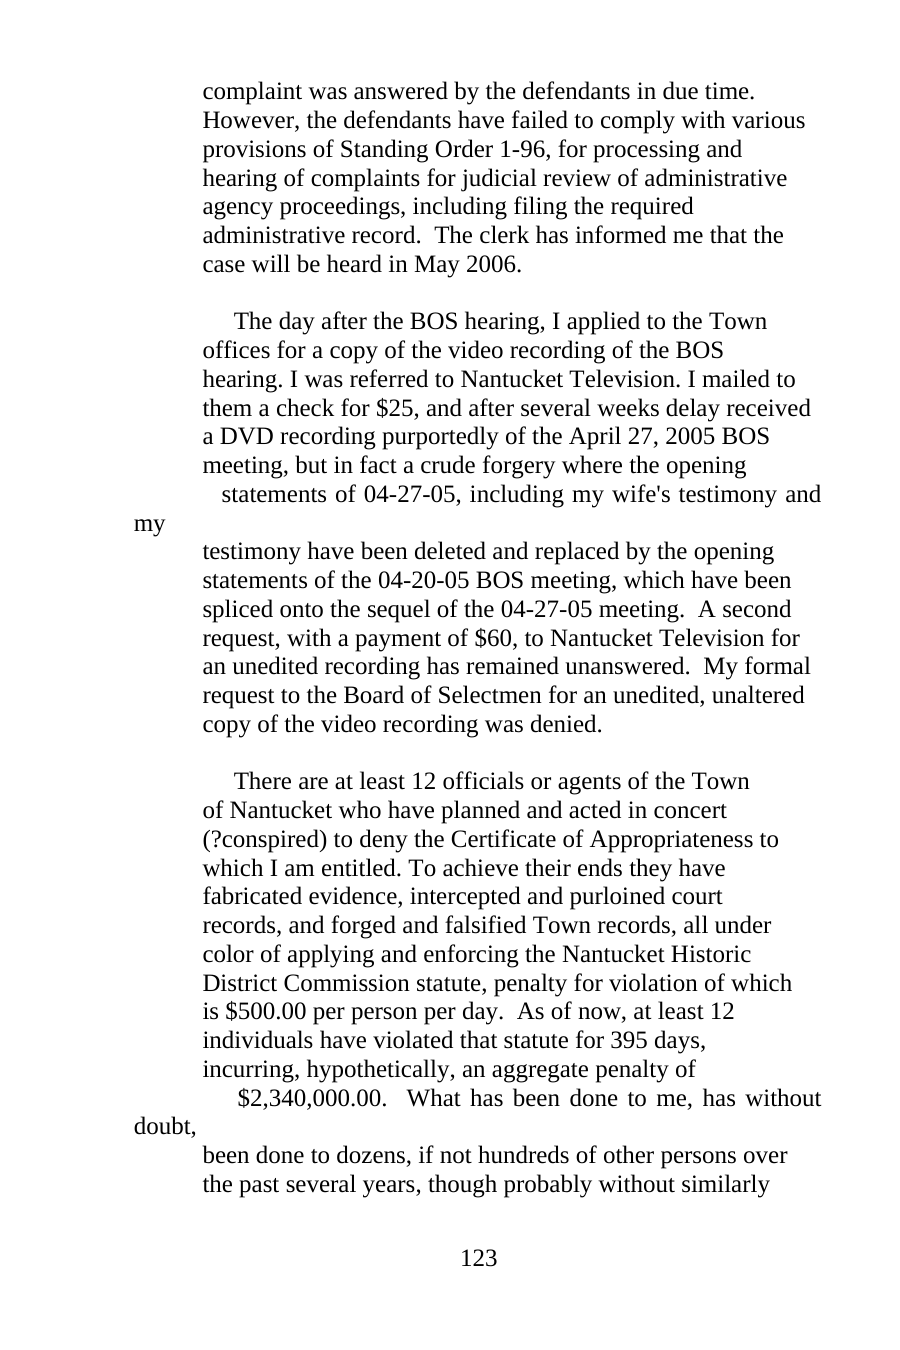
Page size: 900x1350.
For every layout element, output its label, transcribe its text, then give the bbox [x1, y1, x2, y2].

text them a check for $25, and after several weeks delay received [133, 393, 823, 421]
text However, the defendants have failed to comply with various [133, 105, 823, 134]
text District Commission statute, penalty for violation of which [133, 968, 823, 996]
text provisions of Standing Order 1-96, for processing and [133, 134, 823, 163]
text statements of the 04-20-05 BOS meeting, which have been [133, 565, 823, 594]
text offices for a copy of the video recording of the BOS [133, 335, 823, 364]
text $2,340,000.00. What has been done to me, has without doubt, [133, 1083, 823, 1140]
text individuals have violated that statute for 395 days, [133, 1025, 823, 1054]
text is $500.00 per person per day. As of now, at least 12 [133, 996, 823, 1025]
text The day after the BOS hearing, I applied to the Town [133, 306, 823, 335]
text meeting, but in fact a crude forgery where the opening [133, 450, 823, 479]
text which I am entitled. To achieve their ends they have [133, 853, 823, 881]
text case will be heard in May 2006. [133, 249, 823, 278]
text incurring, hypothetically, an aggregate penalty of [133, 1054, 823, 1083]
text testimony have been deleted and replaced by the opening [133, 536, 823, 565]
text a DVD recording purportedly of the April 27, 2005 BOS [133, 421, 823, 450]
text spliced onto the sequel of the 04-27-05 meeting. A second [133, 594, 823, 623]
text request to the Board of Selectmen for an unedited, unaltered [133, 680, 823, 709]
text statements of 04-27-05, including my wife's testimony and my [133, 479, 823, 536]
text request, with a payment of $60, to Nantucket Television for [133, 623, 823, 651]
text the past several years, though probably without similarly [133, 1169, 823, 1198]
text complaint was answered by the defendants in due time. [133, 76, 823, 105]
text color of applying and enforcing the Nantucket Historic [133, 939, 823, 968]
text an unedited recording has remained unanswered. My formal [133, 651, 823, 680]
text (?conspired) to deny the Certificate of Appropriateness to [133, 824, 823, 853]
text administrative record. The clerk has informed me that the [133, 220, 823, 249]
text of Nantucket who have planned and acted in concert [133, 795, 823, 824]
text copy of the video recording was denied. [133, 709, 823, 738]
text hearing of complaints for judicial review of administrative [133, 163, 823, 191]
text fabricated evidence, intercepted and purloined court [133, 881, 823, 910]
text There are at least 12 officials or agents of the Town [133, 766, 823, 795]
text hearing. I was referred to Nantucket Television. I mailed to [133, 364, 823, 393]
text been done to dozens, if not hundreds of other persons over [133, 1140, 823, 1169]
text agency proceedings, including filing the required [133, 191, 823, 220]
text records, and forged and falsified Town records, all under [133, 910, 823, 939]
